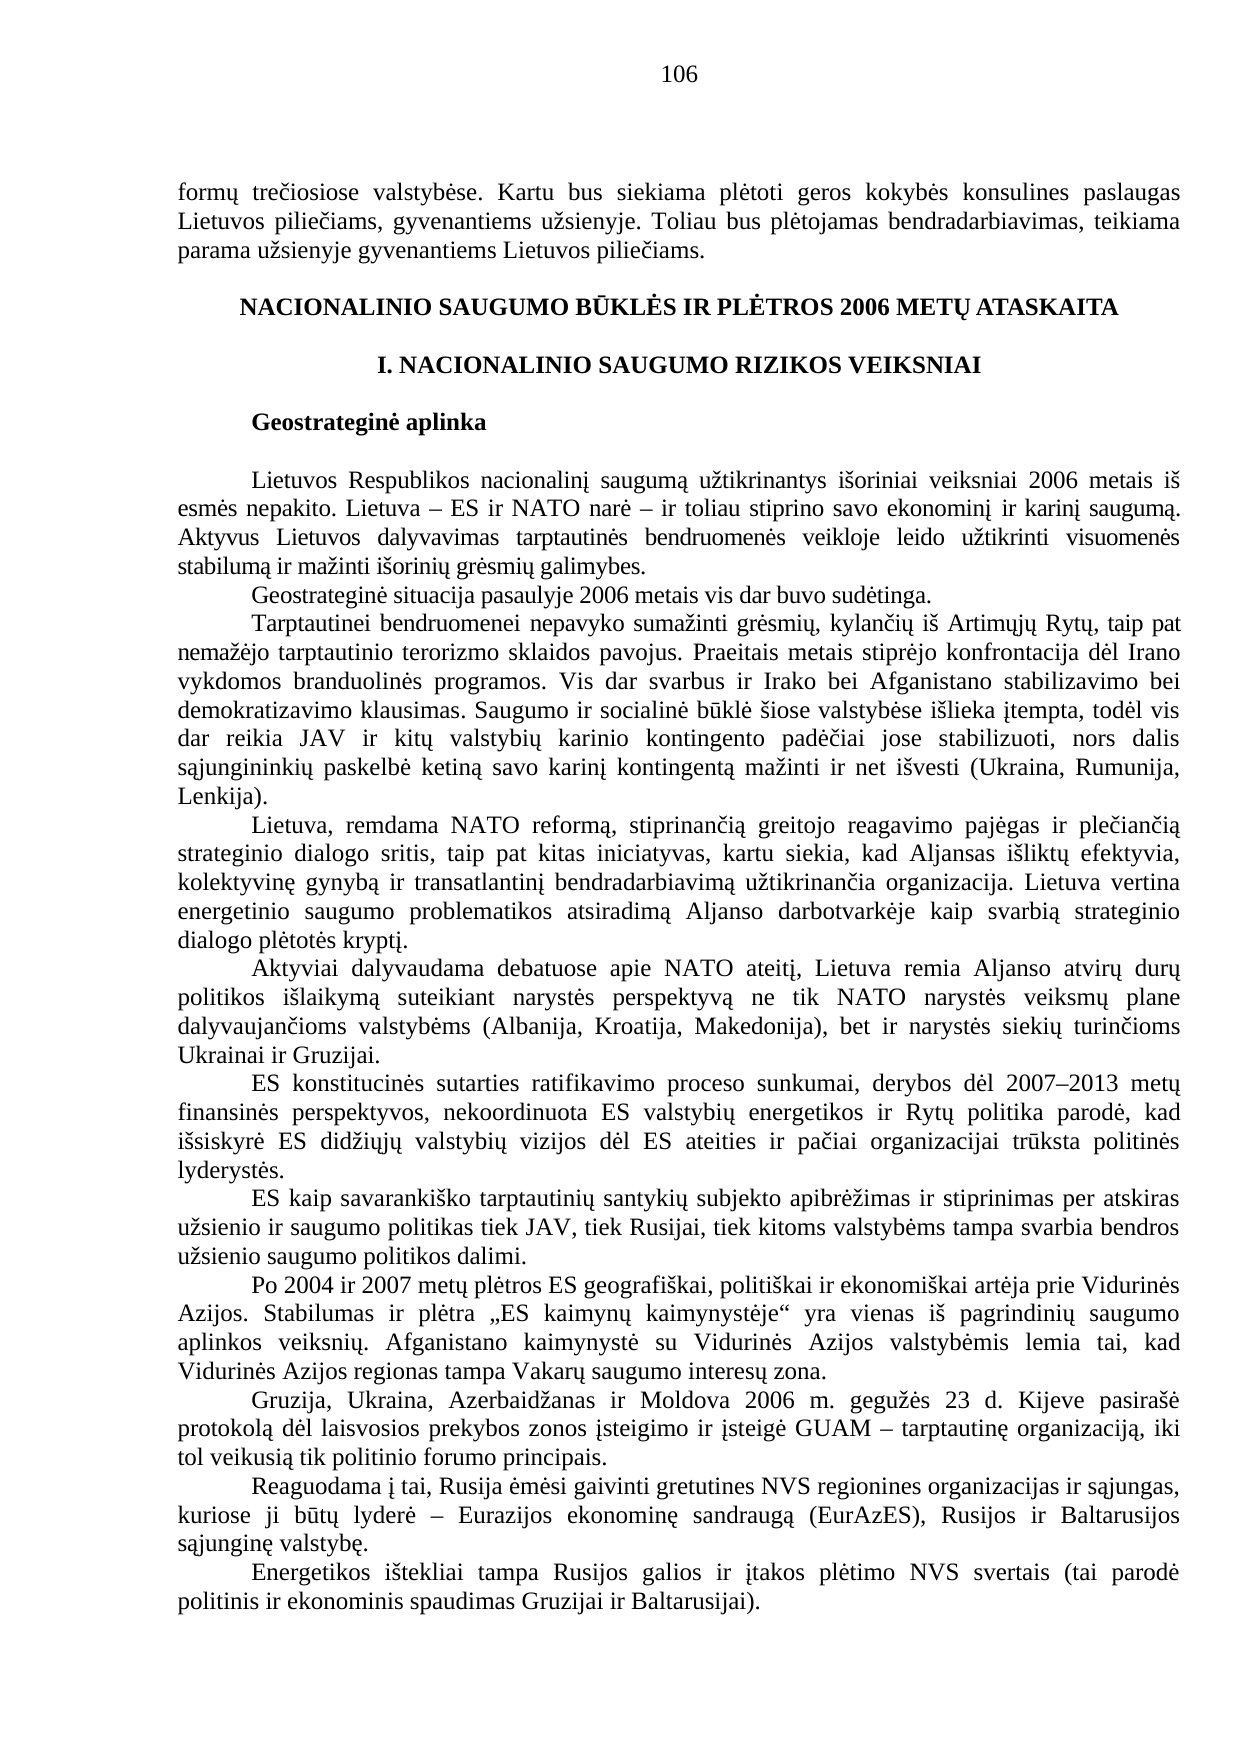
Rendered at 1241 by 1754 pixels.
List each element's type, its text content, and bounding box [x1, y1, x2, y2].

text Geostrateginė situacija pasaulyje 2006 metais vis dar buvo sudėtinga. [177, 580, 1181, 608]
text Tarptautinei bendruomenei nepavyko sumažinti grėsmių, kylančių iš Artimųjų Rytų, taip pat nemažėjo tarptautinio terorizmo sklaidos pavojus. Praeitais metais stiprėjo konfrontacija dėl Irano vykdomos branduolinės programos. Vis dar svarbus ir Irako bei Afganistano stabilizavimo bei demokratizavimo klausimas. Saugumo ir socialinė būklė šiose valstybėse išlieka įtempta, todėl vis dar reikia JAV ir kitų valstybių karinio kontingento padėčiai jose stabilizuoti, nors dalis sąjungininkių paskelbė ketiną savo karinį kontingentą mažinti ir net išvesti (Ukraina, Rumunija, Lenkija). [177, 608, 1181, 810]
text Po 2004 ir 2007 metų plėtros ES geografiškai, politiškai ir ekonomiškai artėja prie Vidurinės Azijos. Stabilumas ir plėtra „ES kaimynų kaimynystėje“ yra vienas iš pagrindinių saugumo aplinkos veiksnių. Afganistano kaimynystė su Vidurinės Azijos valstybėmis lemia tai, kad Vidurinės Azijos regionas tampa Vakarų saugumo interesų zona. [177, 1270, 1181, 1385]
text Energetikos ištekliai tampa Rusijos galios ir įtakos plėtimo NVS svertais (tai parodė politinis ir ekonominis spaudimas Gruzijai ir Baltarusijai). [177, 1557, 1181, 1615]
text Aktyviai dalyvaudama debatuose apie NATO ateitį, Lietuva remia Aljanso atvirų durų politikos išlaikymą suteikiant narystės perspektyvą ne tik NATO narystės veiksmų plane dalyvaujančioms valstybėms (Albanija, Kroatija, Makedonija), bet ir narystės siekių turinčioms Ukrainai ir Gruzijai. [177, 953, 1181, 1068]
text formų trečiosiose valstybėse. Kartu bus siekiama plėtoti geros kokybės konsulines paslaugas Lietuvos piliečiams, gyvenantiems užsienyje. Toliau bus plėtojamas bendradarbiavimas, teikiama parama užsienyje gyvenantiems Lietuvos piliečiams. [177, 177, 1181, 263]
text Lietuva, remdama NATO reformą, stiprinančią greitojo reagavimo pajėgas ir plečiančią strateginio dialogo sritis, taip pat kitas iniciatyvas, kartu siekia, kad Aljansas išliktų efektyvia, kolektyvinę gynybą ir transatlantinį bendradarbiavimą užtikrinančia organizacija. Lietuva vertina energetinio saugumo problematikos atsiradimą Aljanso darbotvarkėje kaip svarbią strateginio dialogo plėtotės kryptį. [177, 810, 1181, 953]
text ES konstitucinės sutarties ratifikavimo proceso sunkumai, derybos dėl 2007–2013 metų finansinės perspektyvos, nekoordinuota ES valstybių energetikos ir Rytų politika parodė, kad išsiskyrė ES didžiųjų valstybių vizijos dėl ES ateities ir pačiai organizacijai trūksta politinės lyderystės. [177, 1068, 1181, 1183]
text Gruzija, Ukraina, Azerbaidžanas ir Moldova 2006 m. gegužės 23 d. Kijeve pasirašė protokolą dėl laisvosios prekybos zonos įsteigimo ir įsteigė GUAM – tarptautinę organizaciją, iki tol veikusią tik politinio forumo principais. [177, 1385, 1181, 1471]
text I. NACIONALINIO SAUGUMO RIZIKOS VEIKSNIAI [177, 350, 1181, 378]
text Geostrateginė aplinka [177, 407, 1181, 436]
text NACIONALINIO SAUGUMO BŪKLĖS IR PLĖTROS 2006 METŲ ATASKAITA [177, 292, 1181, 321]
text Reaguodama į tai, Rusija ėmėsi gaivinti gretutines NVS regionines organizacijas ir sąjungas, kuriose ji būtų lyderė – Eurazijos ekonominę sandraugą (EurAzES), Rusijos ir Baltarusijos sąjunginę valstybę. [177, 1471, 1181, 1557]
text ES kaip savarankiško tarptautinių santykių subjekto apibrėžimas ir stiprinimas per atskiras užsienio ir saugumo politikas tiek JAV, tiek Rusijai, tiek kitoms valstybėms tampa svarbia bendros užsienio saugumo politikos dalimi. [177, 1183, 1181, 1270]
text Lietuvos Respublikos nacionalinį saugumą užtikrinantys išoriniai veiksniai 2006 metais iš esmės nepakito. Lietuva – ES ir NATO narė – ir toliau stiprino savo ekonominį ir karinį saugumą. Aktyvus Lietuvos dalyvavimas tarptautinės bendruomenės veikloje leido užtikrinti visuomenės stabilumą ir mažinti išorinių grėsmių galimybes. [177, 465, 1181, 580]
